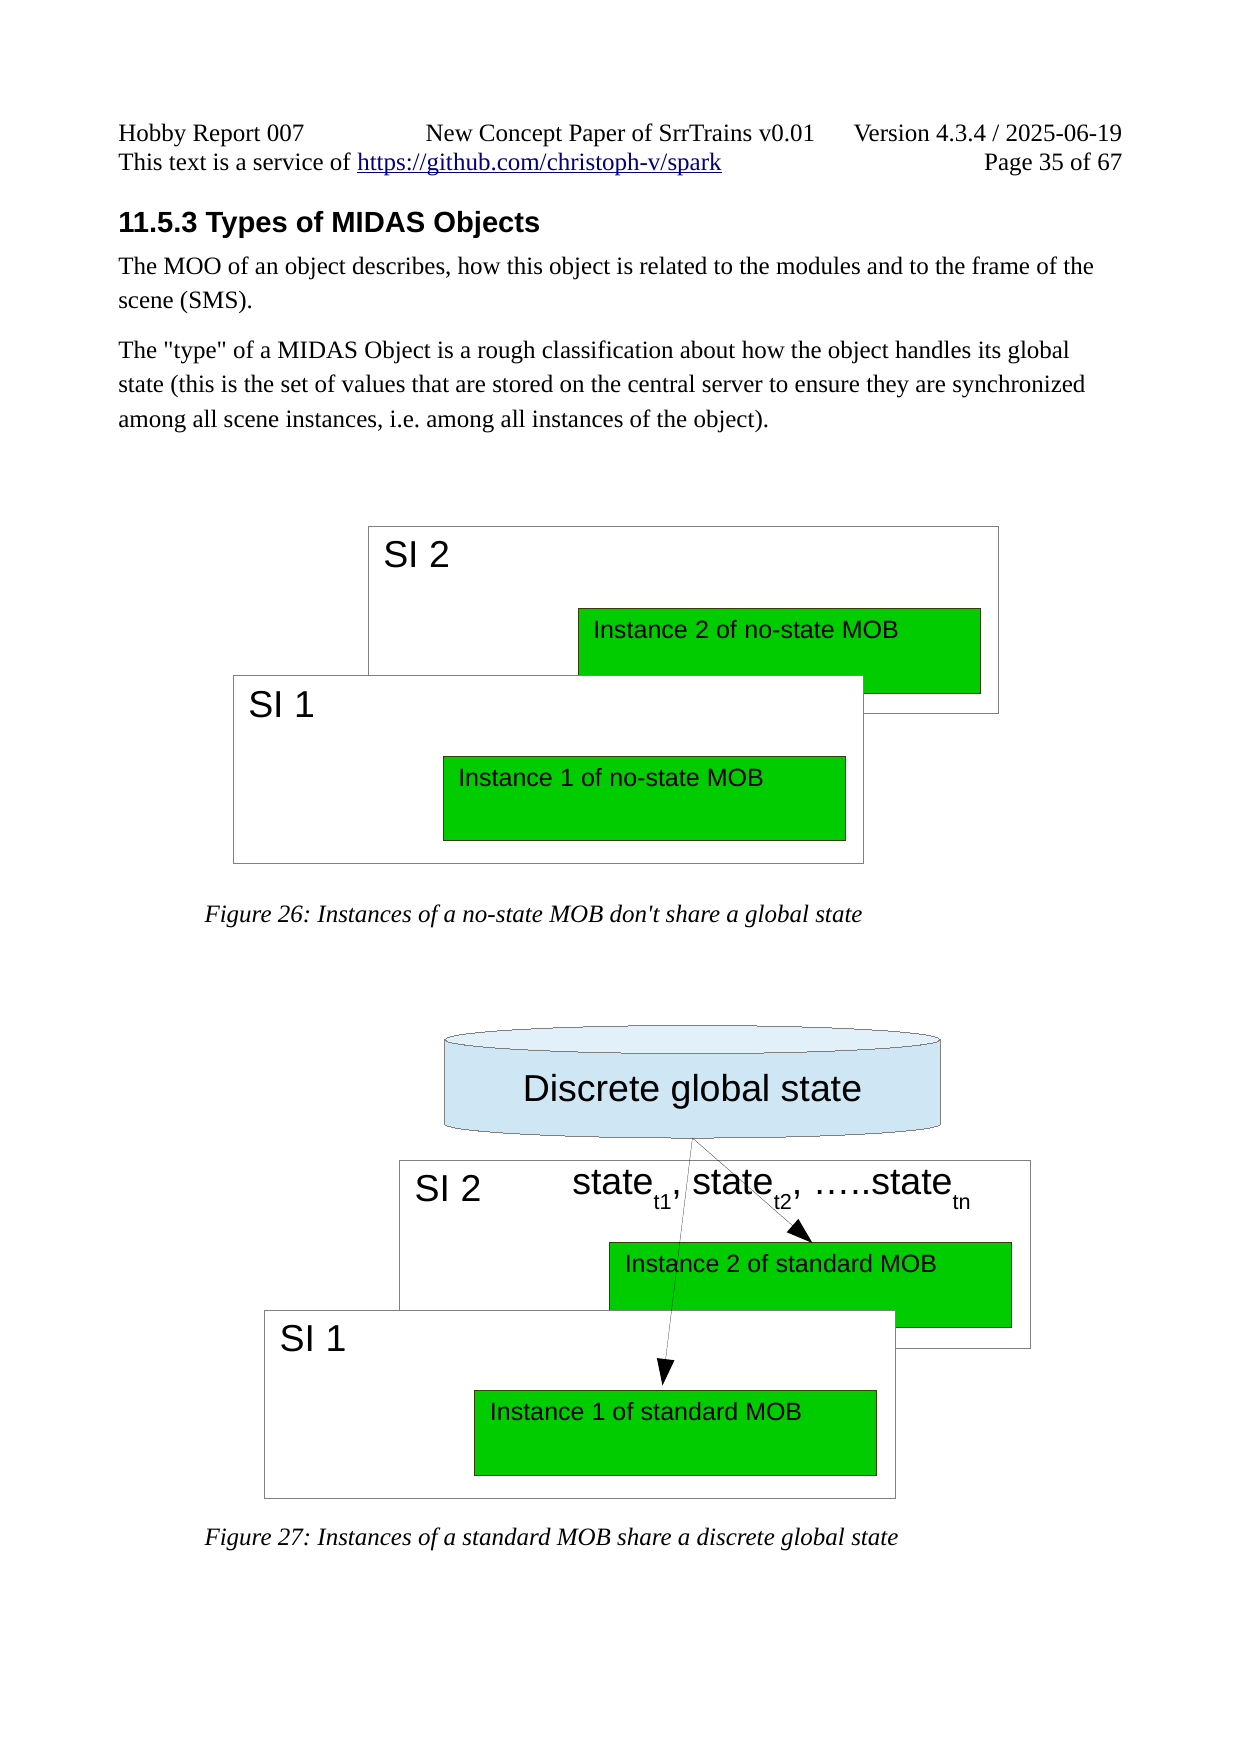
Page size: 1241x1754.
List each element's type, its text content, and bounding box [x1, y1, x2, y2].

subtitle 11.5.3 Types of MIDAS Objects [118, 205, 1122, 239]
text The "type" of a MIDAS Object is a rough classification about how the object handles its global state (this is the set of values that are stored on the central server to ensure they are synchronized among all scene instances, i.e. among all instances of the object). [118, 335, 1122, 432]
text The MOO of an object describes, how this object is related to the modules and to the frame of the scene (SMS). [118, 251, 1122, 314]
text Figure 27: Instances of a standard MOB share a discrete global state [204, 999, 1036, 1551]
text Figure 26: Instances of a no-state MOB don't share a global state [204, 515, 1036, 928]
